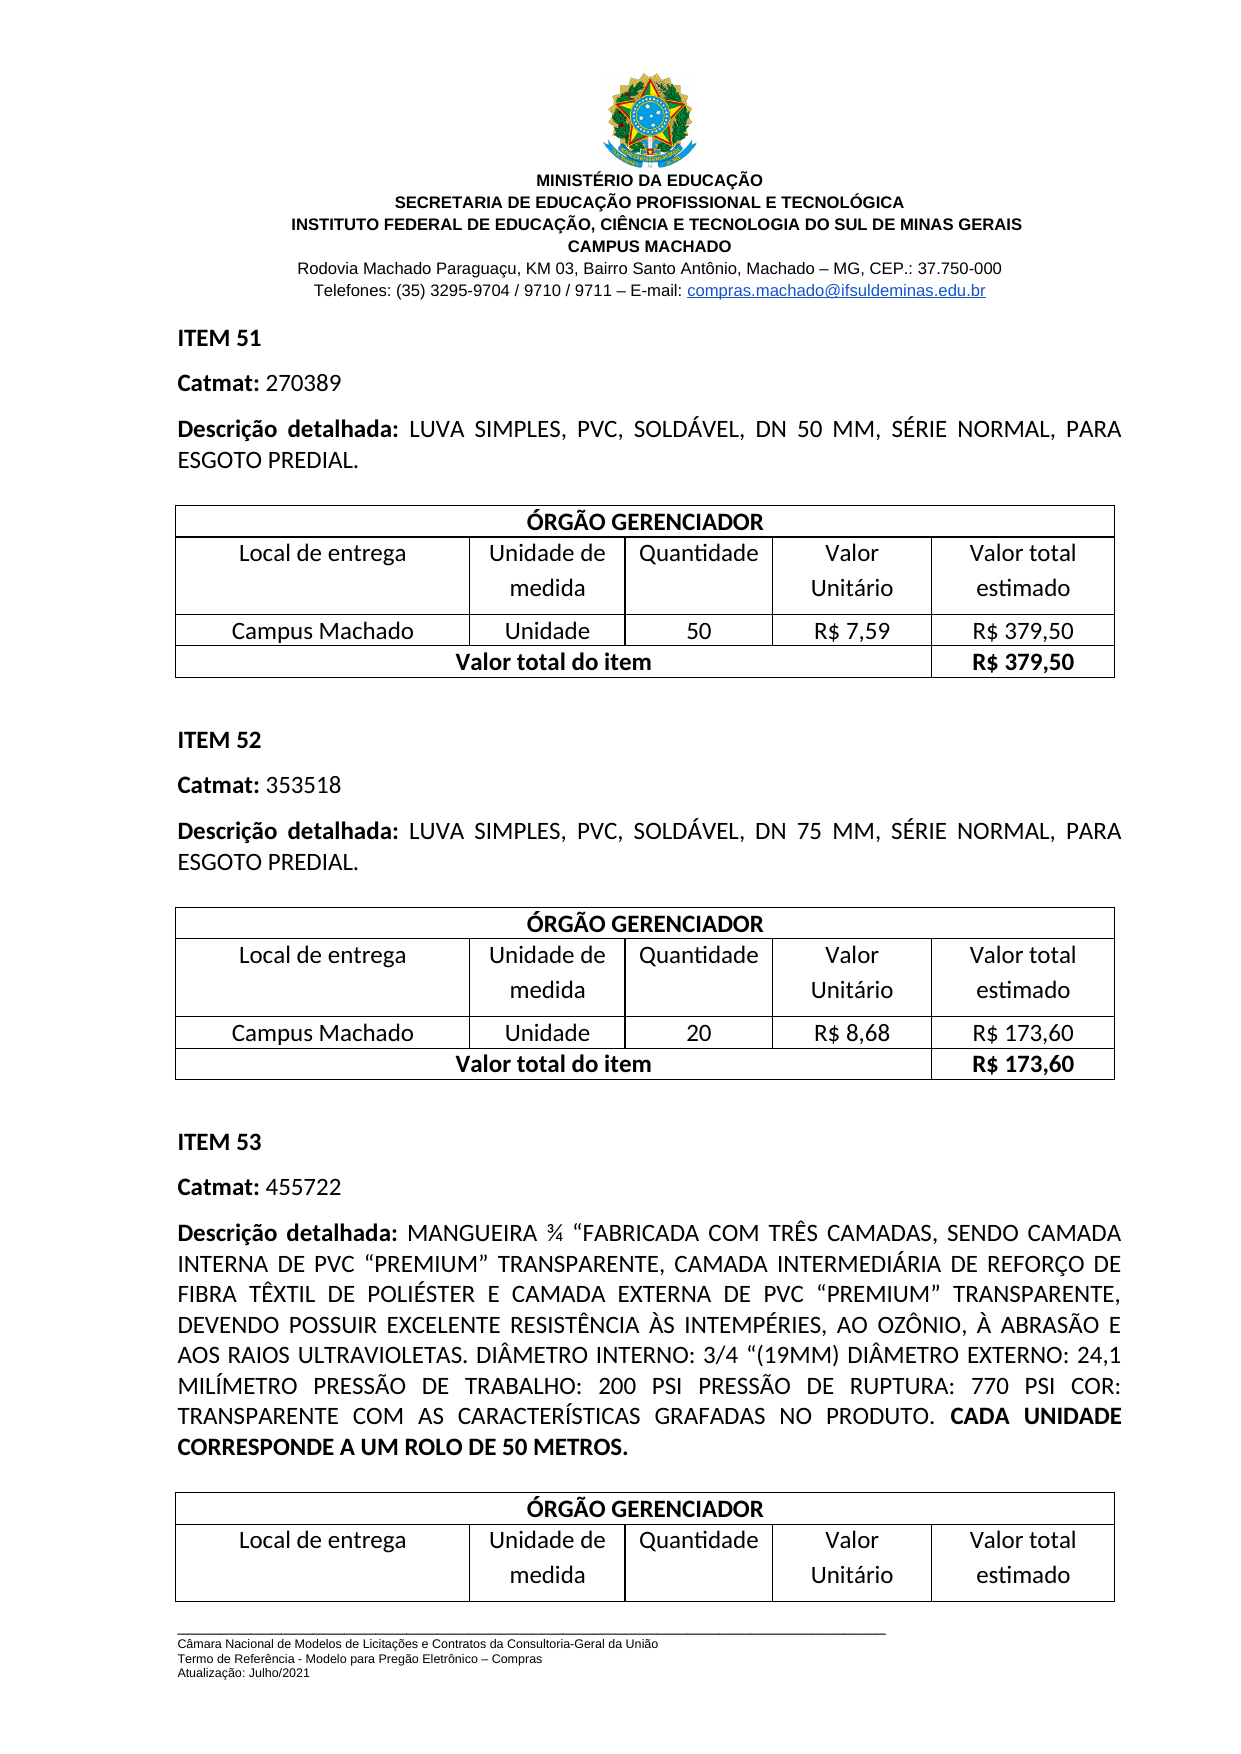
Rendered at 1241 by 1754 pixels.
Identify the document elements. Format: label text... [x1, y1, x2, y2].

table_cell Unidade de medida [470, 1525, 624, 1601]
table_cell Valor total do item [176, 1049, 931, 1079]
table_cell Unidade [470, 1017, 624, 1047]
picture [603, 73, 697, 168]
table_cell Valor total estimado [932, 1525, 1114, 1601]
text ITEM 51 [177, 322, 1122, 352]
table_cell Valor Unitário [773, 538, 931, 614]
table_cell Campus Machado [176, 1017, 469, 1047]
table_header ÓRGÃO GERENCIADOR [176, 1493, 1114, 1523]
text Descrição detalhada: LUVA SIMPLES, PVC, SOLDÁVEL, DN 50 MM, SÉRIE NORMAL, PARA ESGOTO PREDIAL. [177, 413, 1122, 474]
table_cell R$ 7,59 [773, 615, 931, 645]
table_cell R$ 379,50 [932, 646, 1114, 677]
table_cell Quantidade [626, 1525, 772, 1601]
table_cell Valor Unitário [773, 1525, 931, 1601]
table_cell R$ 379,50 [932, 615, 1114, 645]
table_cell Campus Machado [176, 615, 469, 645]
table_header ÓRGÃO GERENCIADOR [176, 506, 1114, 536]
table_cell Quantidade [626, 939, 772, 1016]
text ITEM 52 [177, 724, 1122, 754]
table_cell Valor total estimado [932, 939, 1114, 1016]
text Catmat: 270389 [177, 367, 1122, 398]
text Descrição detalhada: MANGUEIRA ¾ “FABRICADA COM TRÊS CAMADAS, SENDO CAMADA INTERNA DE PVC “PREMIUM” TRANSPARENTE, CAMADA INTERMEDIÁRIA DE REFORÇO DE FIBRA TÊXTIL DE POLIÉSTER E CAMADA EXTERNA DE PVC “PREMIUM” TRANSPARENTE, DEVENDO POSSUIR EXCELENTE RESISTÊNCIA ÀS INTEMPÉRIES, AO OZÔNIO, À ABRASÃO E AOS RAIOS ULTRAVIOLETAS. DIÂMETRO INTERNO: 3/4 “(19MM) DIÂMETRO EXTERNO: 24,1 MILÍMETRO PRESSÃO DE TRABALHO: 200 PSI PRESSÃO DE RUPTURA: 770 PSI COR: TRANSPARENTE COM AS CARACTERÍSTICAS GRAFADAS NO PRODUTO. CADA UNIDADE CORRESPONDE A UM ROLO DE 50 METROS. [177, 1217, 1122, 1461]
table_cell R$ 173,60 [932, 1049, 1114, 1079]
table_cell Unidade de medida [470, 538, 624, 614]
table_cell 20 [626, 1017, 772, 1047]
text Descrição detalhada: LUVA SIMPLES, PVC, SOLDÁVEL, DN 75 MM, SÉRIE NORMAL, PARA ESGOTO PREDIAL. [177, 815, 1122, 876]
text Catmat: 353518 [177, 769, 1122, 800]
table_cell Valor total estimado [932, 538, 1114, 614]
table_cell Quantidade [626, 538, 772, 614]
text Catmat: 455722 [177, 1171, 1122, 1202]
text ITEM 53 [177, 1126, 1122, 1156]
table_cell Unidade [470, 615, 624, 645]
picture [643, 163, 658, 168]
table_cell R$ 173,60 [932, 1017, 1114, 1047]
table_cell Local de entrega [176, 538, 469, 614]
table_cell Valor Unitário [773, 939, 931, 1016]
table_cell R$ 8,68 [773, 1017, 931, 1047]
picture [669, 149, 680, 155]
table_cell 50 [626, 615, 772, 645]
table_cell Local de entrega [176, 1525, 469, 1601]
table_cell Valor total do item [176, 646, 931, 677]
table_cell Unidade de medida [470, 939, 624, 1016]
table_cell Local de entrega [176, 939, 469, 1016]
table_header ÓRGÃO GERENCIADOR [176, 908, 1114, 938]
